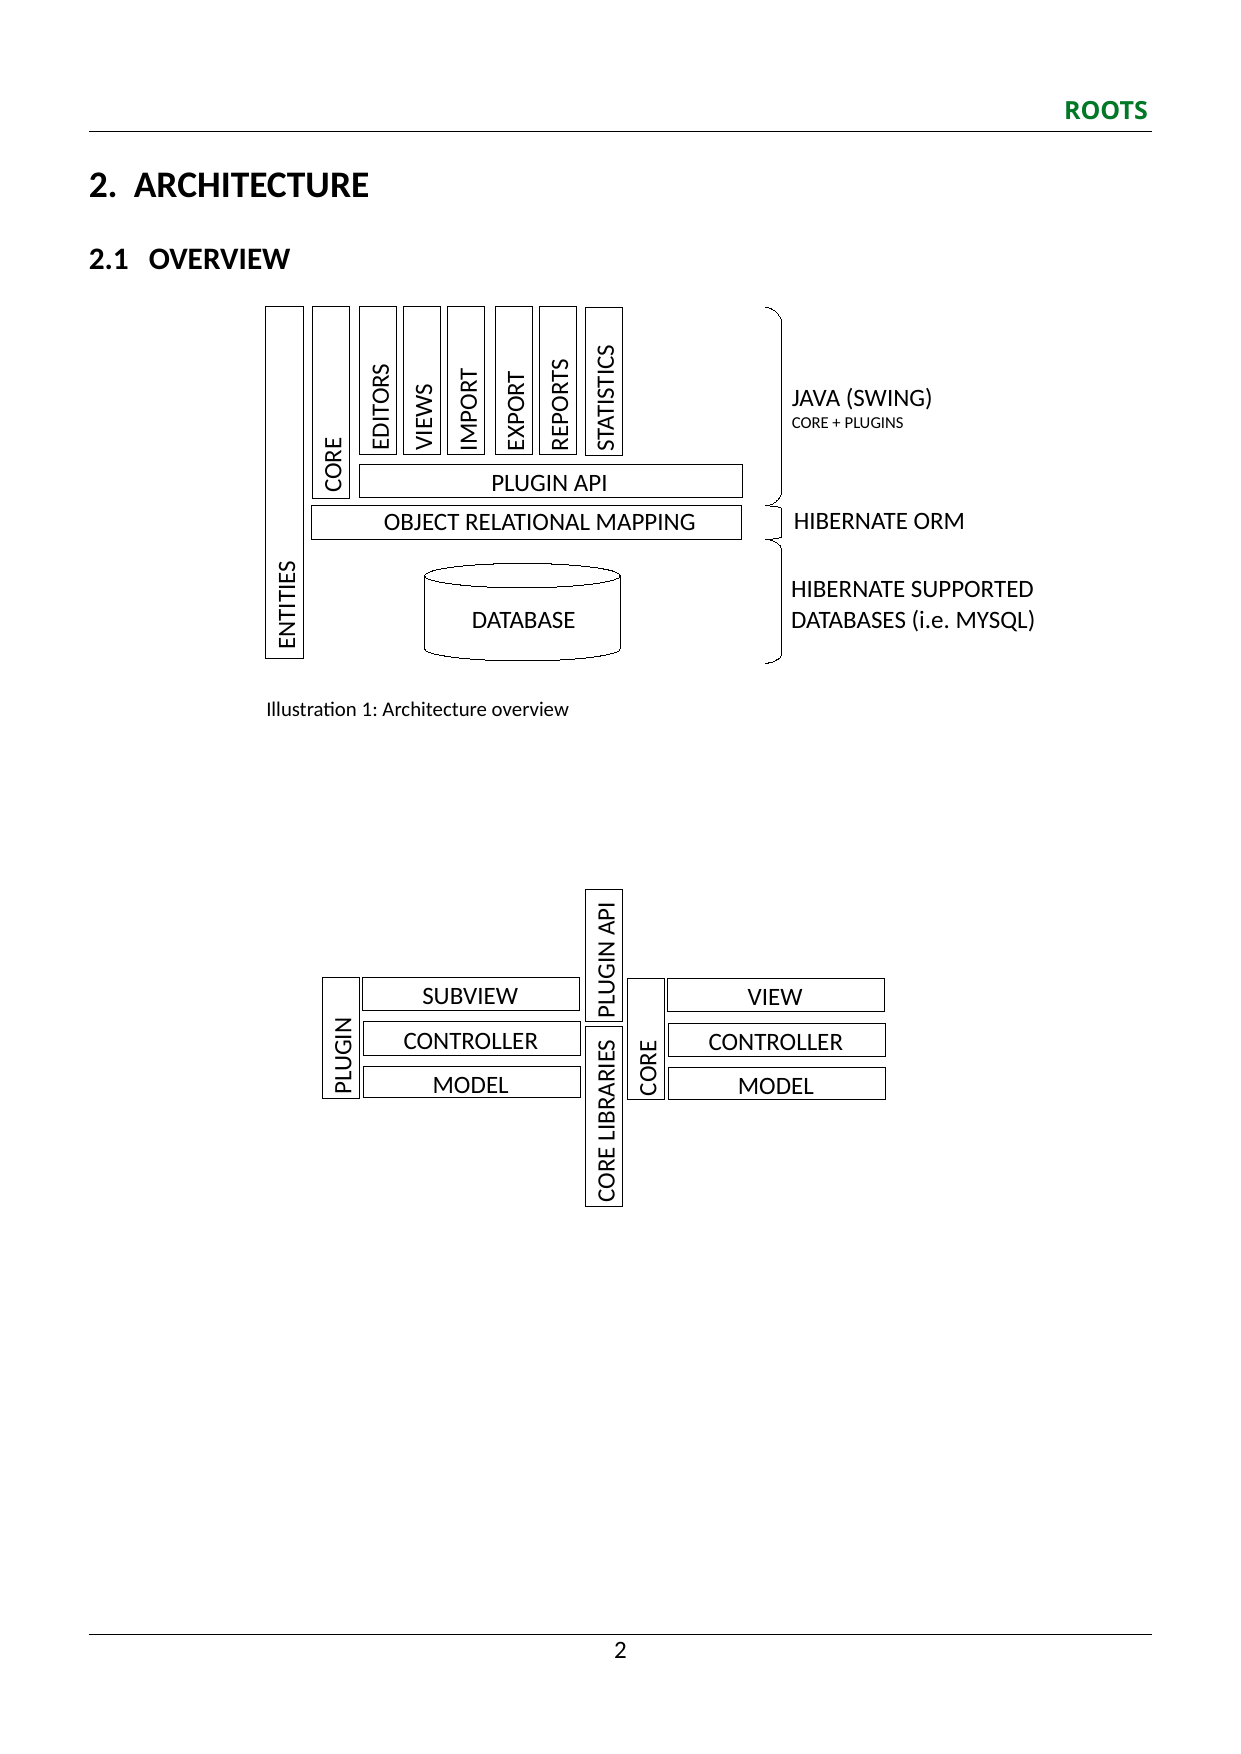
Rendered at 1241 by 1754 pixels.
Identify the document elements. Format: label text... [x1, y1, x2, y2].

subtitle ARCHITECTURE [88, 161, 1152, 207]
text Illustration 1: Architecture overview [266, 319, 1103, 721]
subtitle OVERVIEW [88, 239, 1152, 277]
